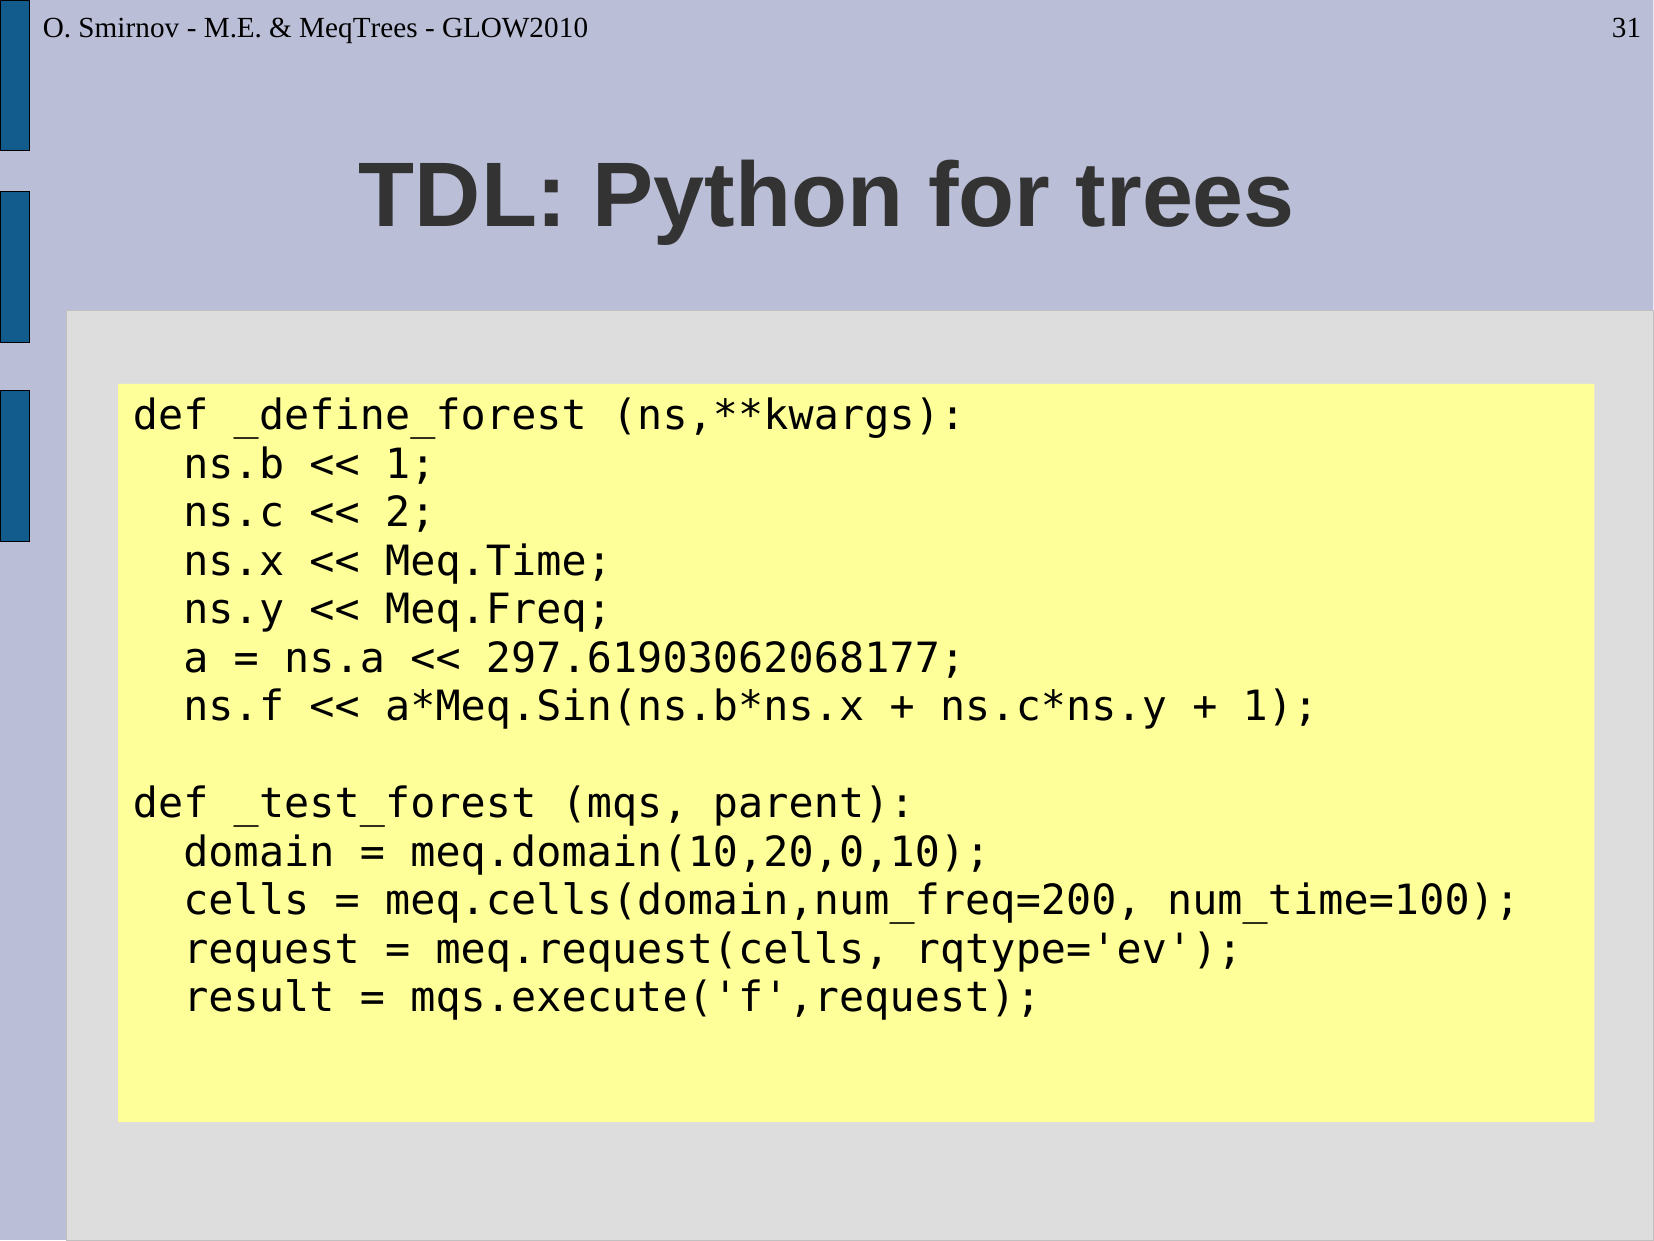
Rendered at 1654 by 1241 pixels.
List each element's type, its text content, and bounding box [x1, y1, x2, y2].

text_box def _define_forest (ns,**kwargs): ns.b << 1; ns.c << 2; ns.x << Meq.Time; ns.y << Meq.Freq; a = ns.a << 297.61903062068177; ns.f << a*Meq.Sin(ns.b*ns.x + ns.c*ns.y + 1); def _test_forest (mqs, parent): domain = meq.domain(10,20,0,10); cells = meq.cells(domain,num_freq=200, num_time=100); request = meq.request(cells, rqtype='ev'); result = mqs.execute('f',request); [118, 383, 1595, 1123]
title TDL: Python for trees [121, 91, 1534, 299]
